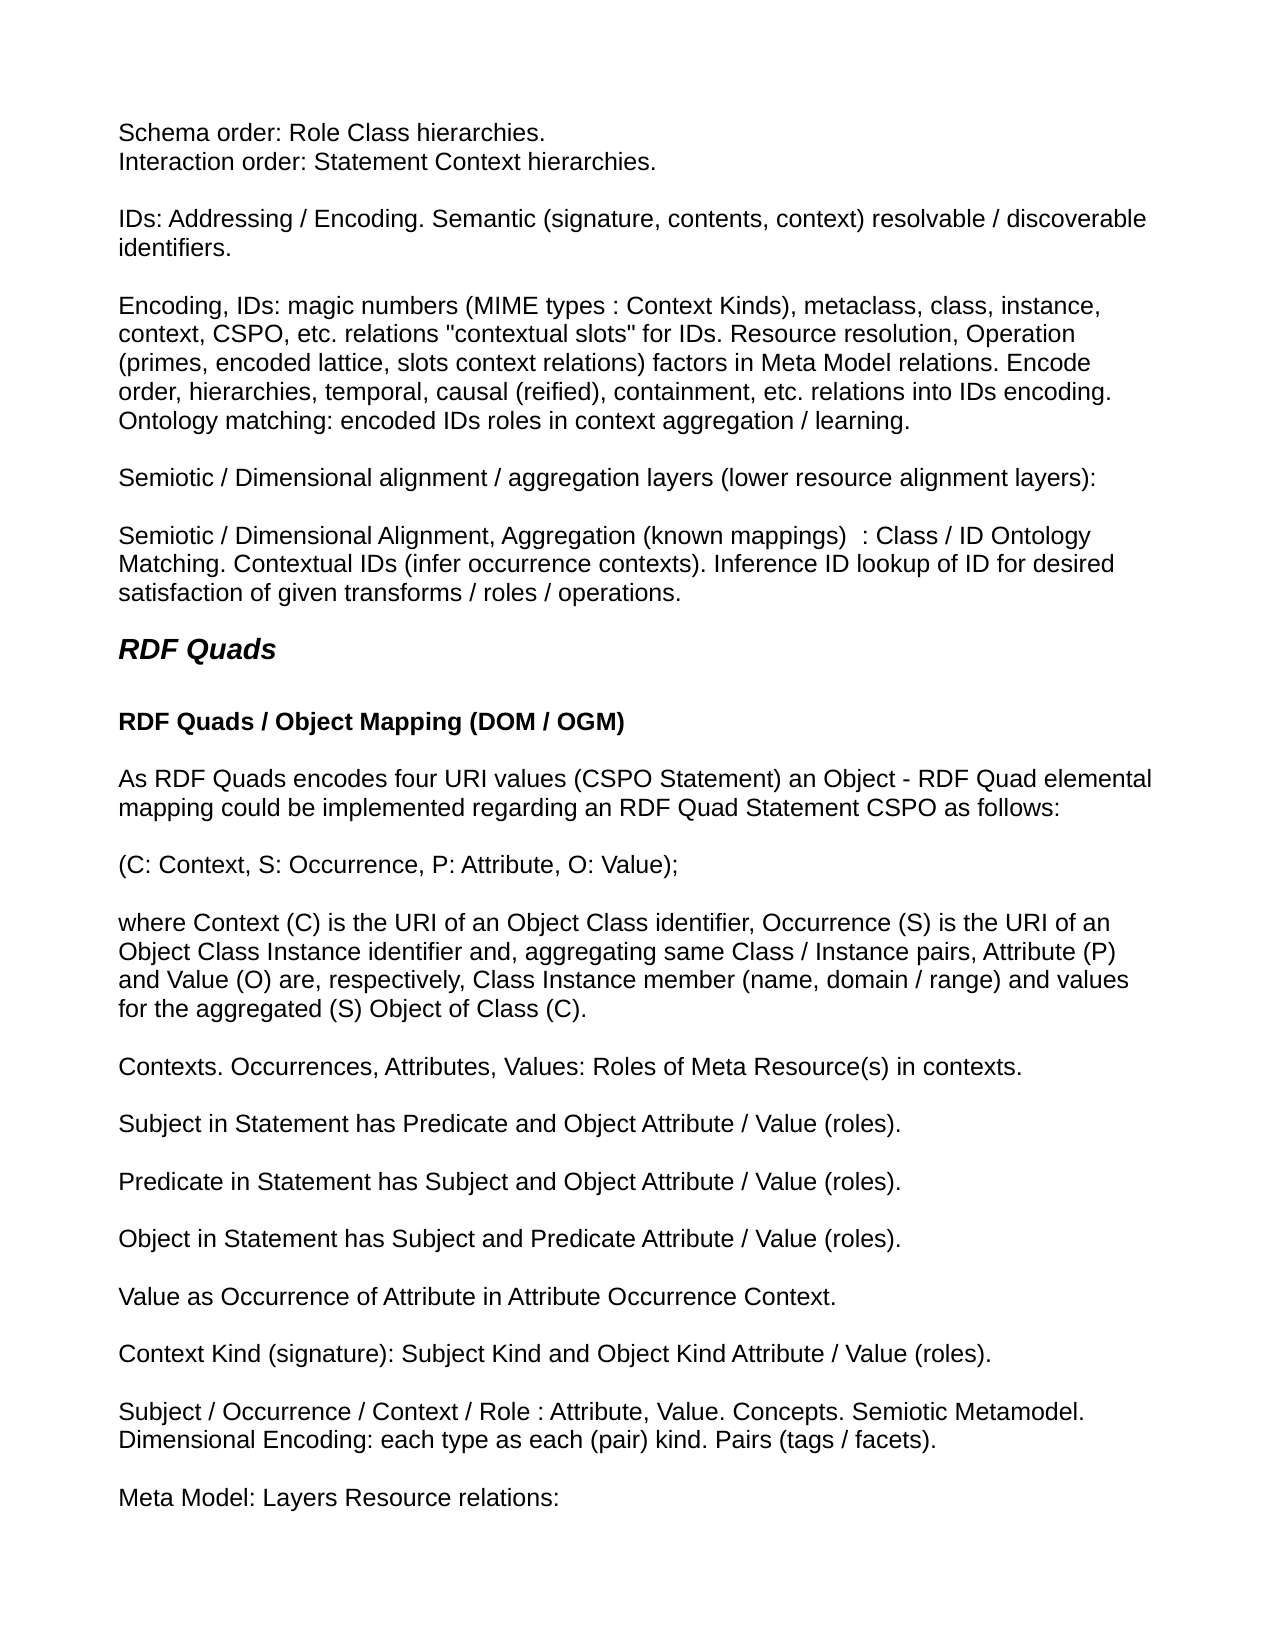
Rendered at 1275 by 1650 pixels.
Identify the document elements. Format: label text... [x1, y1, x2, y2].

text Semiotic / Dimensional Alignment, Aggregation (known mappings) : Class / ID Ontology Matching. Contextual IDs (infer occurrence contexts). Inference ID lookup of ID for desired satisfaction of given transforms / roles / operations. [118, 521, 1157, 607]
text Interaction order: Statement Context hierarchies. [118, 147, 1157, 176]
text Meta Model: Layers Resource relations: [118, 1483, 1157, 1512]
text where Context (C) is the URI of an Object Class identifier, Occurrence (S) is the URI of an Object Class Instance identifier and, aggregating same Class / Instance pairs, Attribute (P) and Value (O) are, respectively, Class Instance member (name, domain / range) and values for the aggregated (S) Object of Class (C). [118, 908, 1157, 1023]
text RDF Quads / Object Mapping (DOM / OGM) [118, 707, 1157, 735]
text Contexts. Occurrences, Attributes, Values: Roles of Meta Resource(s) in contexts. [118, 1052, 1157, 1080]
text Schema order: Role Class hierarchies. [118, 118, 1157, 147]
text Value as Occurrence of Attribute in Attribute Occurrence Context. [118, 1282, 1157, 1310]
text Object in Statement has Subject and Predicate Attribute / Value (roles). [118, 1224, 1157, 1253]
text Subject in Statement has Predicate and Object Attribute / Value (roles). [118, 1109, 1157, 1138]
text Semiotic / Dimensional alignment / aggregation layers (lower resource alignment layers): [118, 463, 1157, 492]
text IDs: Addressing / Encoding. Semantic (signature, contents, context) resolvable / discoverable identifiers. [118, 204, 1157, 262]
text (C: Context, S: Occurrence, P: Attribute, O: Value); [118, 850, 1157, 879]
text As RDF Quads encodes four URI values (CSPO Statement) an Object - RDF Quad elemental mapping could be implemented regarding an RDF Quad Statement CSPO as follows: [118, 764, 1157, 822]
subtitle RDF Quads [118, 632, 1157, 665]
text Encoding, IDs: magic numbers (MIME types : Context Kinds), metaclass, class, instance, context, CSPO, etc. relations "contextual slots" for IDs. Resource resolution, Operation (primes, encoded lattice, slots context relations) factors in Meta Model relations. Encode order, hierarchies, temporal, causal (reified), containment, etc. relations into IDs encoding. Ontology matching: encoded IDs roles in context aggregation / learning. [118, 291, 1157, 434]
text Context Kind (signature): Subject Kind and Object Kind Attribute / Value (roles). [118, 1339, 1157, 1368]
text Predicate in Statement has Subject and Object Attribute / Value (roles). [118, 1167, 1157, 1195]
text Subject / Occurrence / Context / Role : Attribute, Value. Concepts. Semiotic Metamodel. Dimensional Encoding: each type as each (pair) kind. Pairs (tags / facets). [118, 1397, 1157, 1454]
